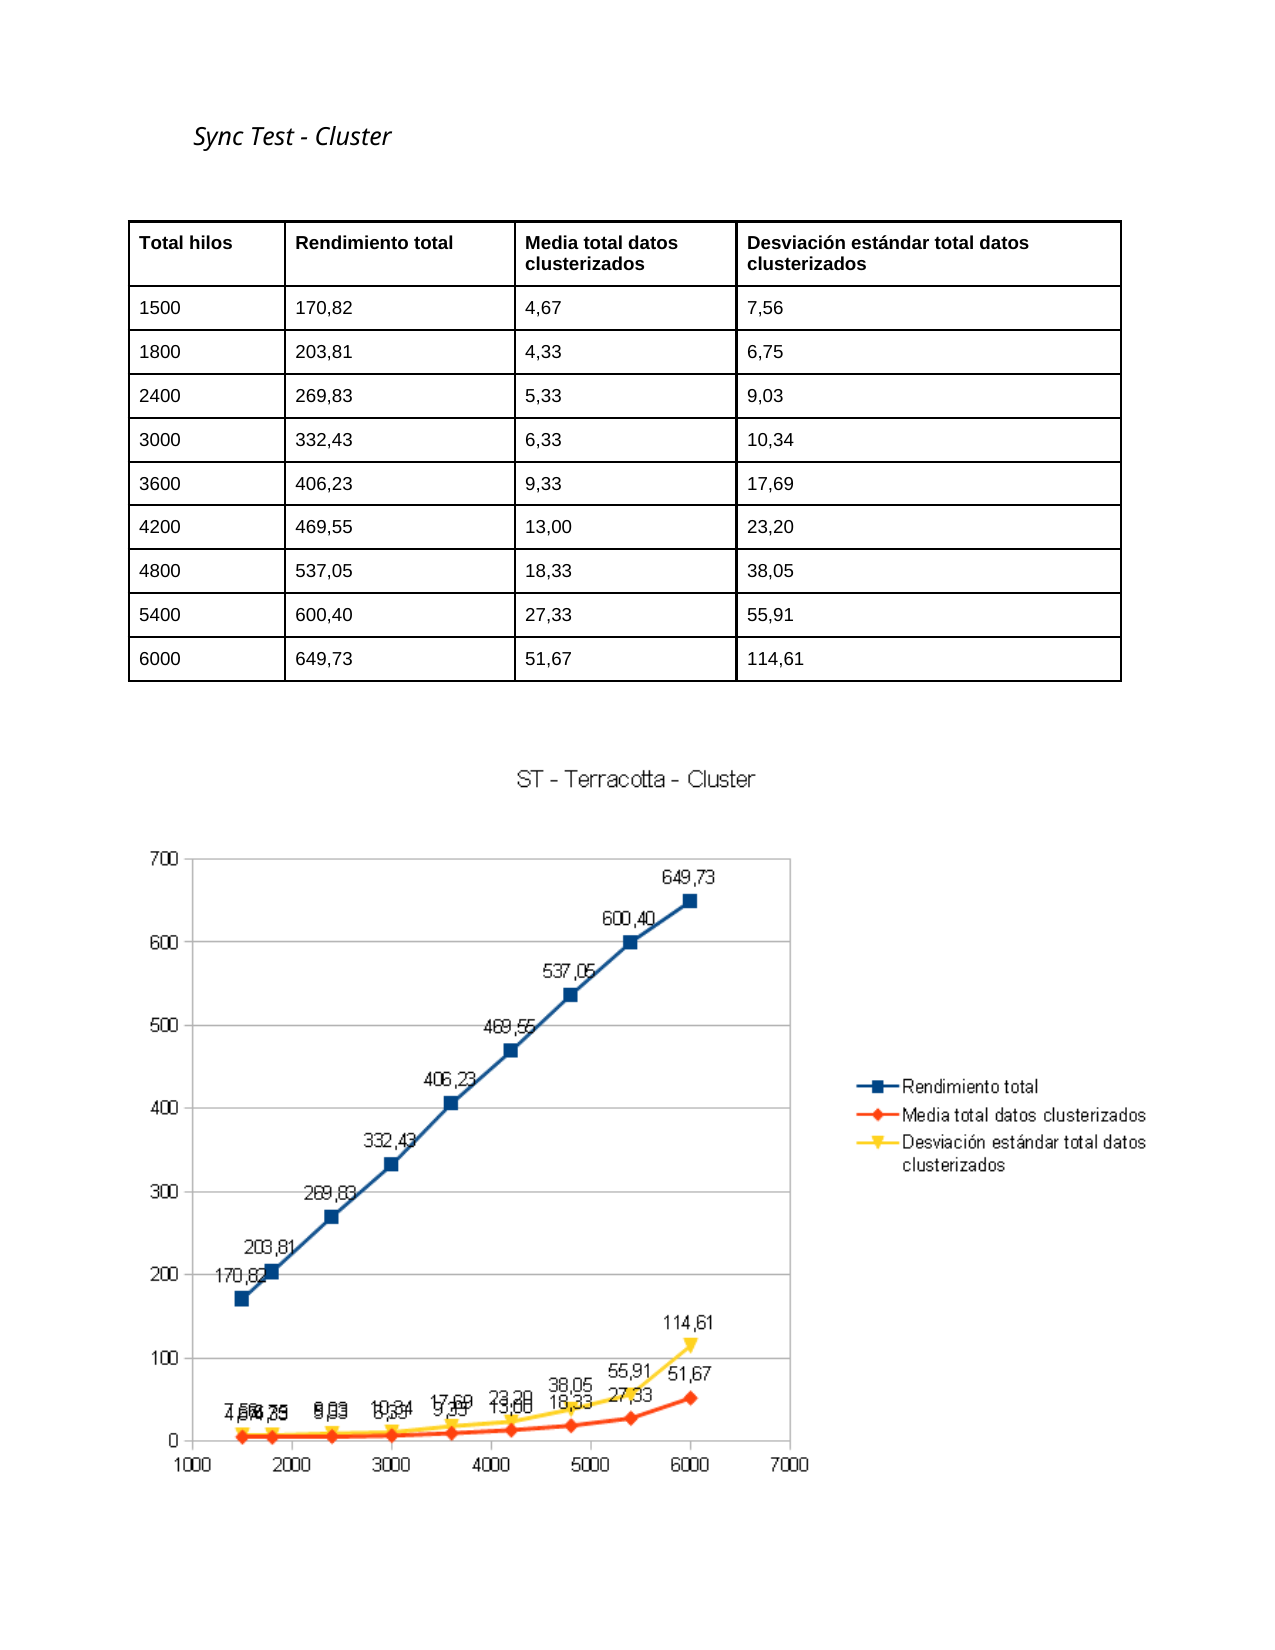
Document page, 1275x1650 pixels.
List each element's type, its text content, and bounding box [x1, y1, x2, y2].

table_cell 6000 [130, 638, 284, 680]
table_cell 649,73 [286, 638, 514, 680]
table_cell 4200 [130, 506, 284, 548]
table_header Rendimiento total [286, 223, 514, 285]
table_cell 6,33 [516, 419, 735, 461]
table_cell 4,67 [516, 287, 735, 329]
picture [121, 750, 1154, 1513]
table_cell 2400 [130, 375, 284, 417]
table_cell 114,61 [738, 638, 1120, 680]
table_cell 269,83 [286, 375, 514, 417]
table_cell 537,05 [286, 550, 514, 592]
table_cell 51,67 [516, 638, 735, 680]
table_cell 18,33 [516, 550, 735, 592]
table_cell 13,00 [516, 506, 735, 548]
table_cell 332,43 [286, 419, 514, 461]
table_cell 3000 [130, 419, 284, 461]
table_cell 469,55 [286, 506, 514, 548]
table_cell 27,33 [516, 594, 735, 636]
table_cell 5,33 [516, 375, 735, 417]
table_header Desviación estándar total datos clusterizados [738, 223, 1120, 285]
table_cell 9,03 [738, 375, 1120, 417]
table_cell 55,91 [738, 594, 1120, 636]
table_cell 1800 [130, 331, 284, 373]
table_header Total hilos [130, 223, 284, 285]
table_cell 170,82 [286, 287, 514, 329]
table_cell 10,34 [738, 419, 1120, 461]
table_cell 1500 [130, 287, 284, 329]
table_cell 4,33 [516, 331, 735, 373]
table_cell 23,20 [738, 506, 1120, 548]
table_cell 17,69 [738, 463, 1120, 504]
table_cell 5400 [130, 594, 284, 636]
table_cell 6,75 [738, 331, 1120, 373]
table_header Media total datos clusterizados [516, 223, 735, 285]
table_cell 600,40 [286, 594, 514, 636]
table_cell 4800 [130, 550, 284, 592]
table_cell 38,05 [738, 550, 1120, 592]
text Sync Test - Cluster [118, 118, 1157, 152]
table_cell 203,81 [286, 331, 514, 373]
table_cell 7,56 [738, 287, 1120, 329]
table_cell 406,23 [286, 463, 514, 504]
table_cell 9,33 [516, 463, 735, 504]
table_cell 3600 [130, 463, 284, 504]
